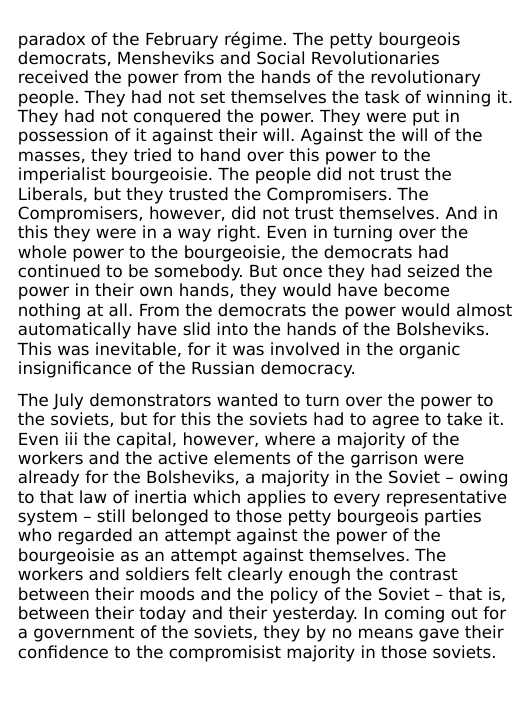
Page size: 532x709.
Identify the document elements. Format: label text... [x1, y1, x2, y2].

text The July demonstrators wanted to turn over the power to the soviets, but for this the soviets had to agree to take it. Even iii the capital, however, where a majority of the workers and the active elements of the garrison were already for the Bolsheviks, a majority in the Soviet – owing to that law of inertia which applies to every representative system – still belonged to those petty bourgeois parties who regarded an attempt against the power of the bourgeoisie as an attempt against themselves. The workers and soldiers felt clearly enough the contrast between their moods and the policy of the Soviet – that is, between their today and their yesterday. In coming out for a government of the soviets, they by no means gave their confidence to the compromisist majority in those soviets. [18, 391, 514, 662]
text paradox of the February régime. The petty bourgeois democrats, Mensheviks and Social Revolutionaries received the power from the hands of the revolutionary people. They had not set themselves the task of winning it. They had not conquered the power. They were put in possession of it against their will. Against the will of the masses, they tried to hand over this power to the imperialist bourgeoisie. The people did not trust the Liberals, but they trusted the Compromisers. The Compromisers, however, did not trust themselves. And in this they were in a way right. Even in turning over the whole power to the bourgeoisie, the democrats had continued to be somebody. But once they had seized the power in their own hands, they would have become nothing at all. From the democrats the power would almost automatically have slid into the hands of the Bolsheviks. This was inevitable, for it was involved in the organic insignificance of the Russian democracy. [18, 29, 514, 378]
